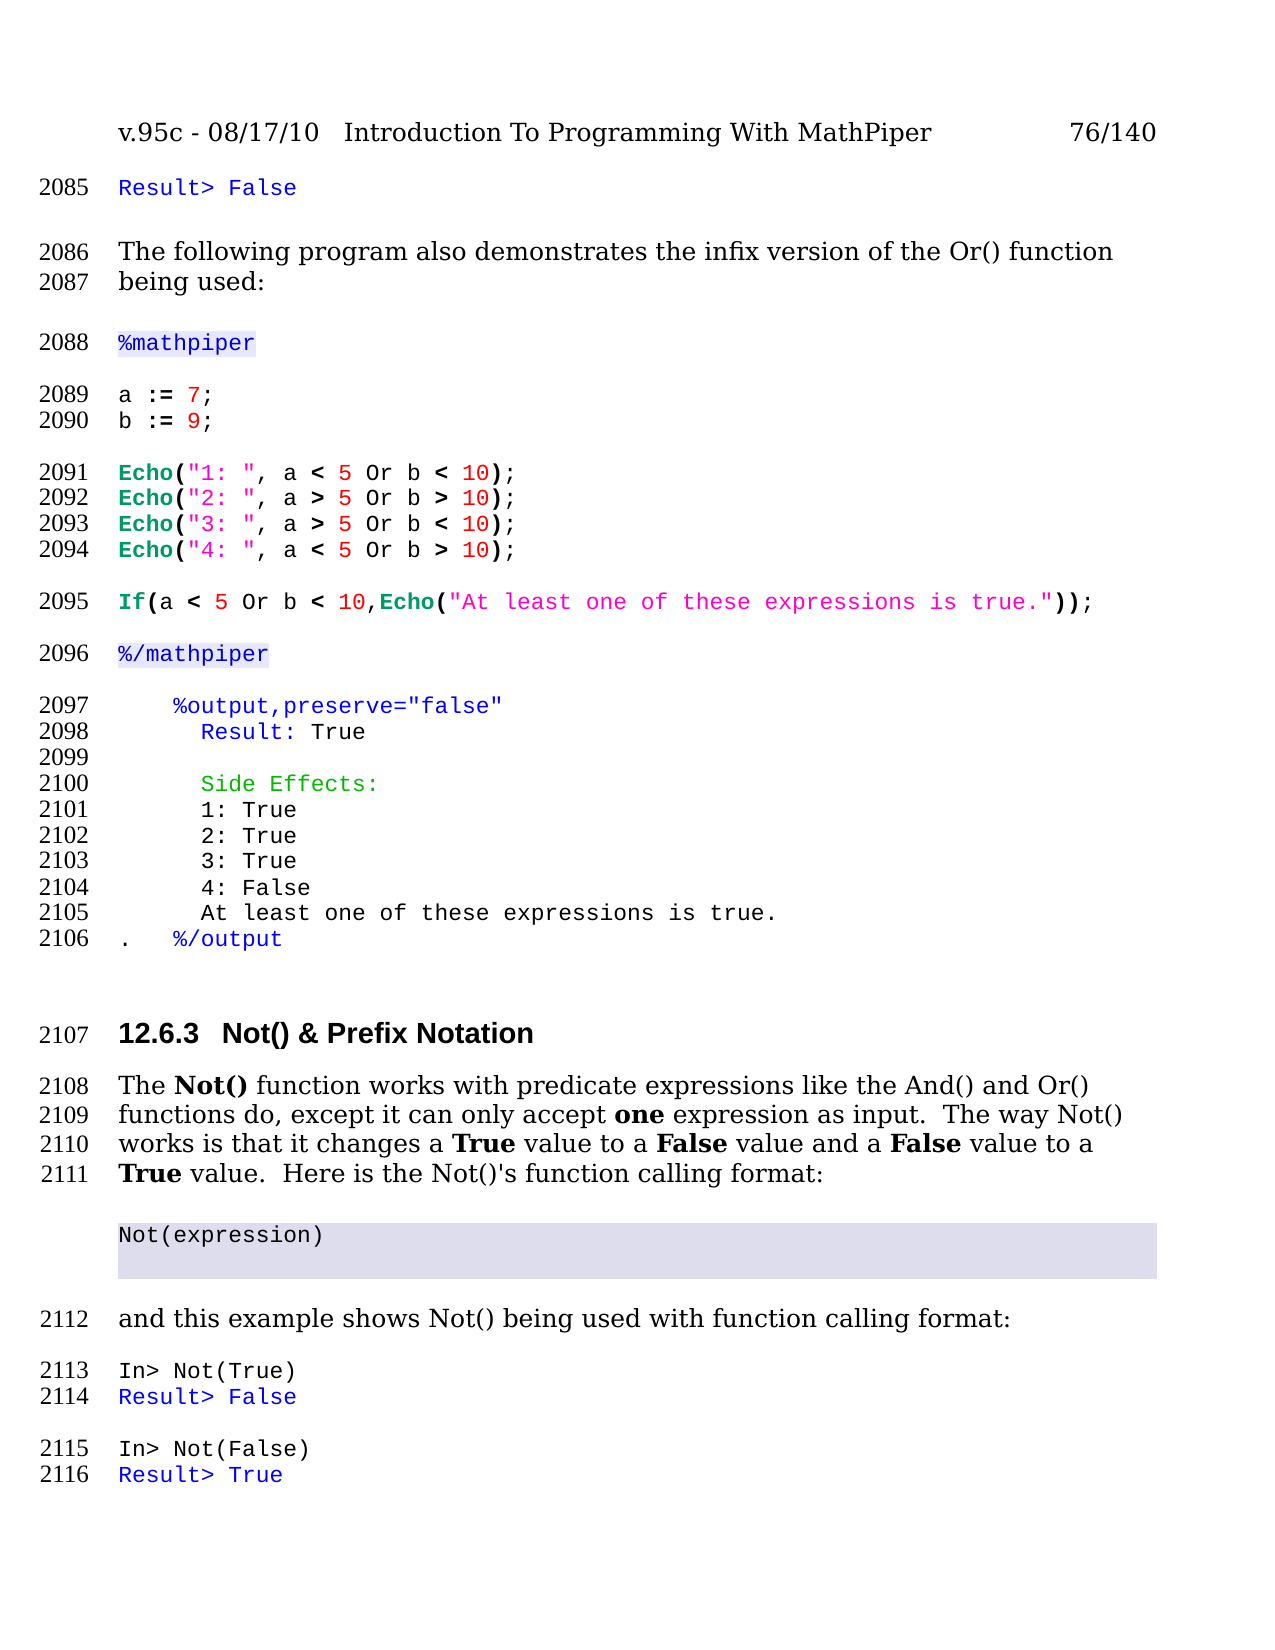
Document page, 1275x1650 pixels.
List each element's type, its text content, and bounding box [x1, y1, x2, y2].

text a := 7; [118, 383, 1157, 409]
text 1: True [118, 798, 1157, 824]
text . %/output [118, 928, 1157, 954]
text %output,preserve="false" [118, 694, 1157, 720]
text Echo("3: ", a > 5 Or b < 10); [118, 513, 1157, 539]
text At least one of these expressions is true. [118, 902, 1157, 928]
text b := 9; [118, 409, 1157, 435]
text If(a < 5 Or b < 10,Echo("At least one of these expressions is true.")); [118, 591, 1157, 616]
text Echo("2: ", a > 5 Or b > 10); [118, 487, 1157, 513]
text 3: True [118, 850, 1157, 876]
text 2: True [118, 824, 1157, 850]
text Echo("1: ", a < 5 Or b < 10); [118, 461, 1157, 487]
table_header Not(expression) [118, 1223, 1157, 1279]
text Echo("4: ", a < 5 Or b > 10); [118, 539, 1157, 564]
text Result: True [118, 720, 1157, 746]
text Side Effects: [118, 772, 1157, 798]
text In> Not(False) [118, 1438, 1157, 1463]
text Result> False [118, 1386, 1157, 1412]
text 4: False [118, 876, 1157, 902]
text The Not() function works with predicate expressions like the And() and Or() functions do, except it can only accept one expression as input. The way Not() works is that it changes a True value to a False value and a False value to a True value. Here is the Not()'s function calling format: [118, 1071, 1157, 1188]
text In> Not(True) [118, 1360, 1157, 1386]
subtitle Not() & Prefix Notation [118, 1016, 1157, 1050]
text Result> True [118, 1463, 1157, 1489]
text %/mathpiper [118, 642, 1157, 668]
text %mathpiper [118, 331, 1157, 357]
text The following program also demonstrates the infix version of the Or() function being used: [118, 238, 1157, 296]
text Result> False [118, 177, 1157, 203]
text and this example shows Not() being used with function calling format: [118, 1305, 1157, 1334]
